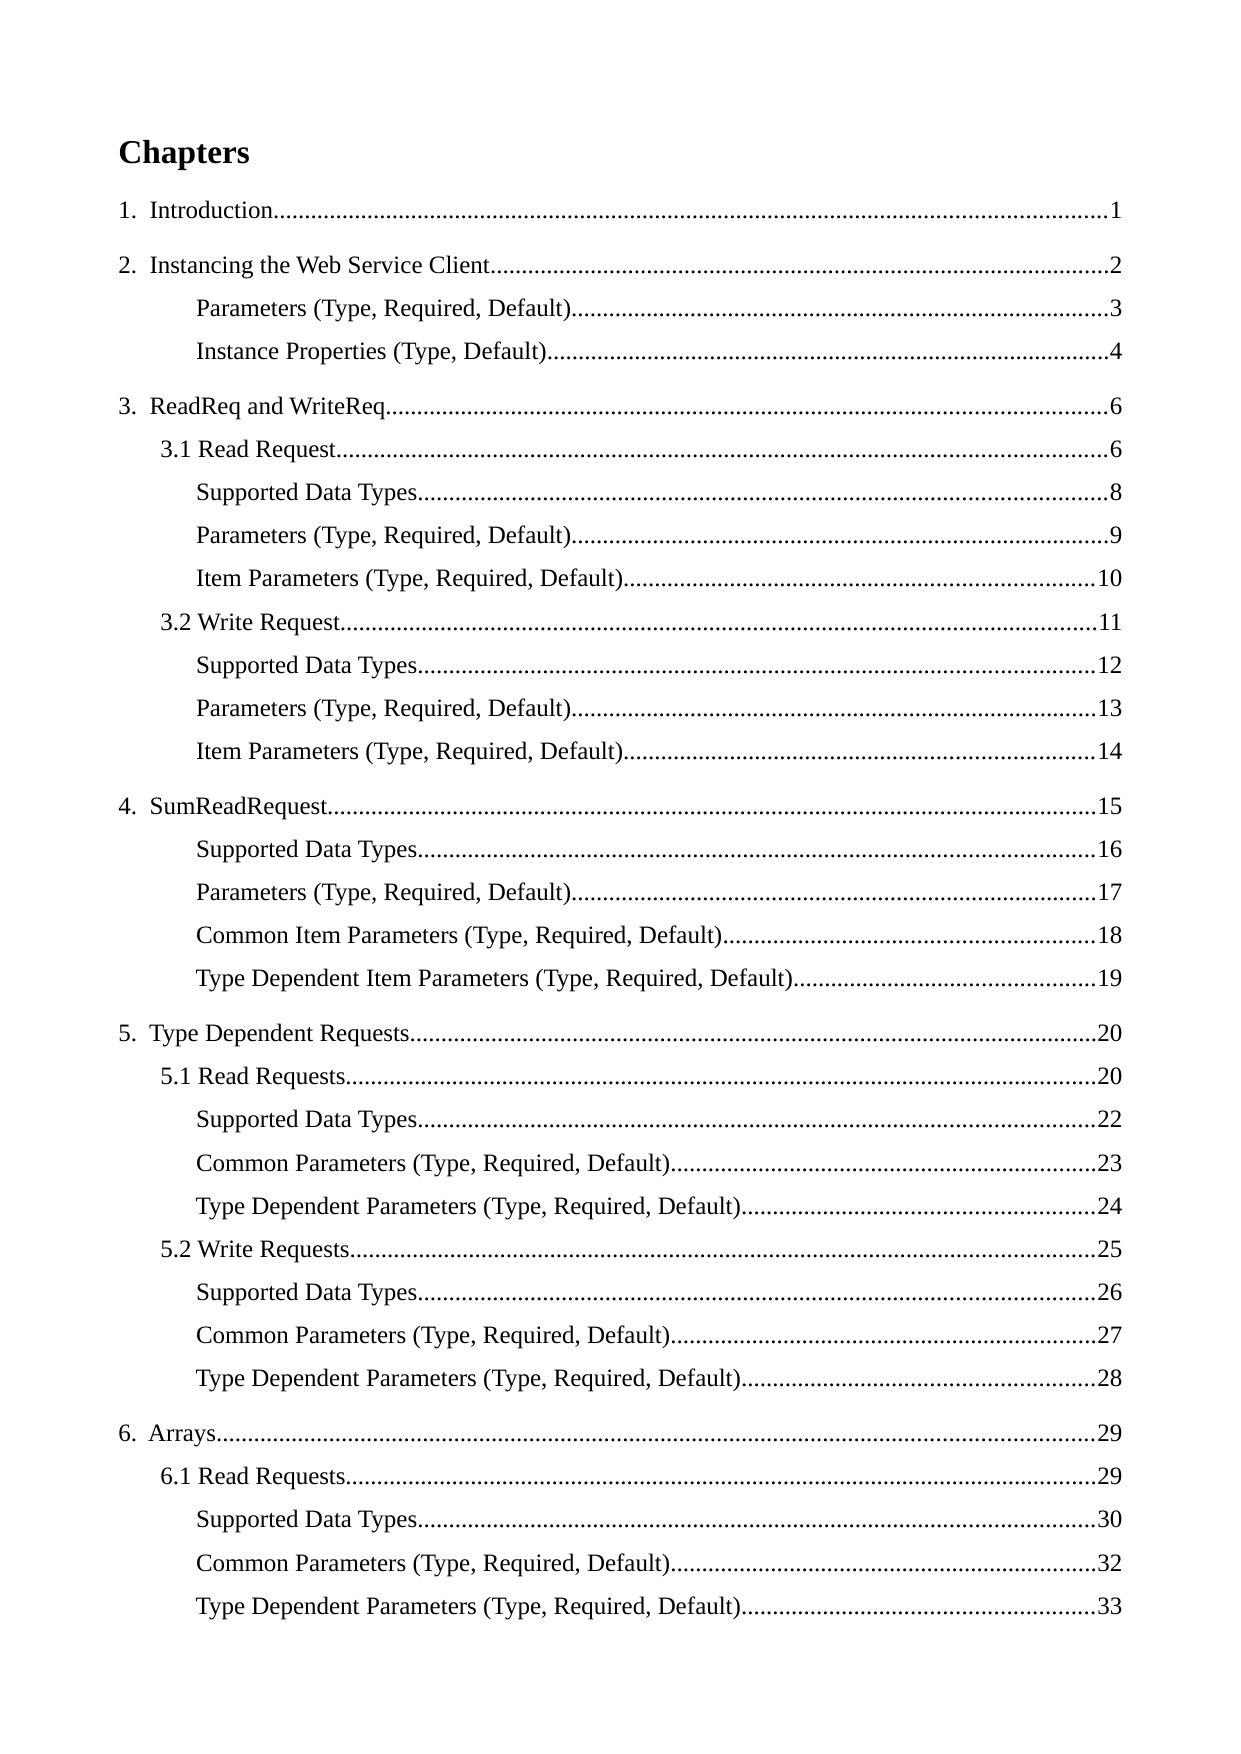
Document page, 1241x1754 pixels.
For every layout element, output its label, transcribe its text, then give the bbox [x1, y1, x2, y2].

text Common Parameters (Type, Required, Default) 27 [177, 1320, 1122, 1349]
text 5.2 Write Requests 25 [148, 1234, 1122, 1263]
text Type Dependent Parameters (Type, Required, Default) 33 [177, 1591, 1122, 1619]
text Parameters (Type, Required, Default) 3 [177, 293, 1122, 322]
text 5. Type Dependent Requests 20 [118, 1018, 1122, 1047]
text Common Parameters (Type, Required, Default) 32 [177, 1548, 1122, 1576]
text Supported Data Types 8 [177, 477, 1122, 506]
text Parameters (Type, Required, Default) 13 [177, 693, 1122, 722]
text 6. Arrays 29 [118, 1418, 1122, 1447]
text 4. SumReadRequest 15 [118, 791, 1122, 820]
text Supported Data Types 22 [177, 1104, 1122, 1133]
text 1. Introduction 1 [118, 195, 1122, 224]
text 3.1 Read Request 6 [148, 434, 1122, 463]
text 5.1 Read Requests 20 [148, 1061, 1122, 1090]
text Item Parameters (Type, Required, Default) 10 [177, 563, 1122, 592]
text Supported Data Types 12 [177, 650, 1122, 678]
text Type Dependent Parameters (Type, Required, Default) 28 [177, 1363, 1122, 1392]
text 3. ReadReq and WriteReq 6 [118, 391, 1122, 420]
text Common Item Parameters (Type, Required, Default) 18 [177, 920, 1122, 949]
text Instance Properties (Type, Default) 4 [177, 336, 1122, 365]
text Type Dependent Parameters (Type, Required, Default) 24 [177, 1191, 1122, 1219]
text Parameters (Type, Required, Default) 17 [177, 877, 1122, 906]
text Supported Data Types 16 [177, 834, 1122, 863]
text Supported Data Types 30 [177, 1504, 1122, 1533]
text Item Parameters (Type, Required, Default) 14 [177, 736, 1122, 765]
text 6.1 Read Requests 29 [148, 1461, 1122, 1490]
text 2. Instancing the Web Service Client 2 [118, 250, 1122, 279]
text 3.2 Write Request 11 [148, 607, 1122, 635]
text Type Dependent Item Parameters (Type, Required, Default) 19 [177, 963, 1122, 992]
subtitle Chapters [118, 132, 1122, 171]
text Supported Data Types 26 [177, 1277, 1122, 1306]
text Common Parameters (Type, Required, Default) 23 [177, 1148, 1122, 1176]
text Parameters (Type, Required, Default) 9 [177, 520, 1122, 549]
